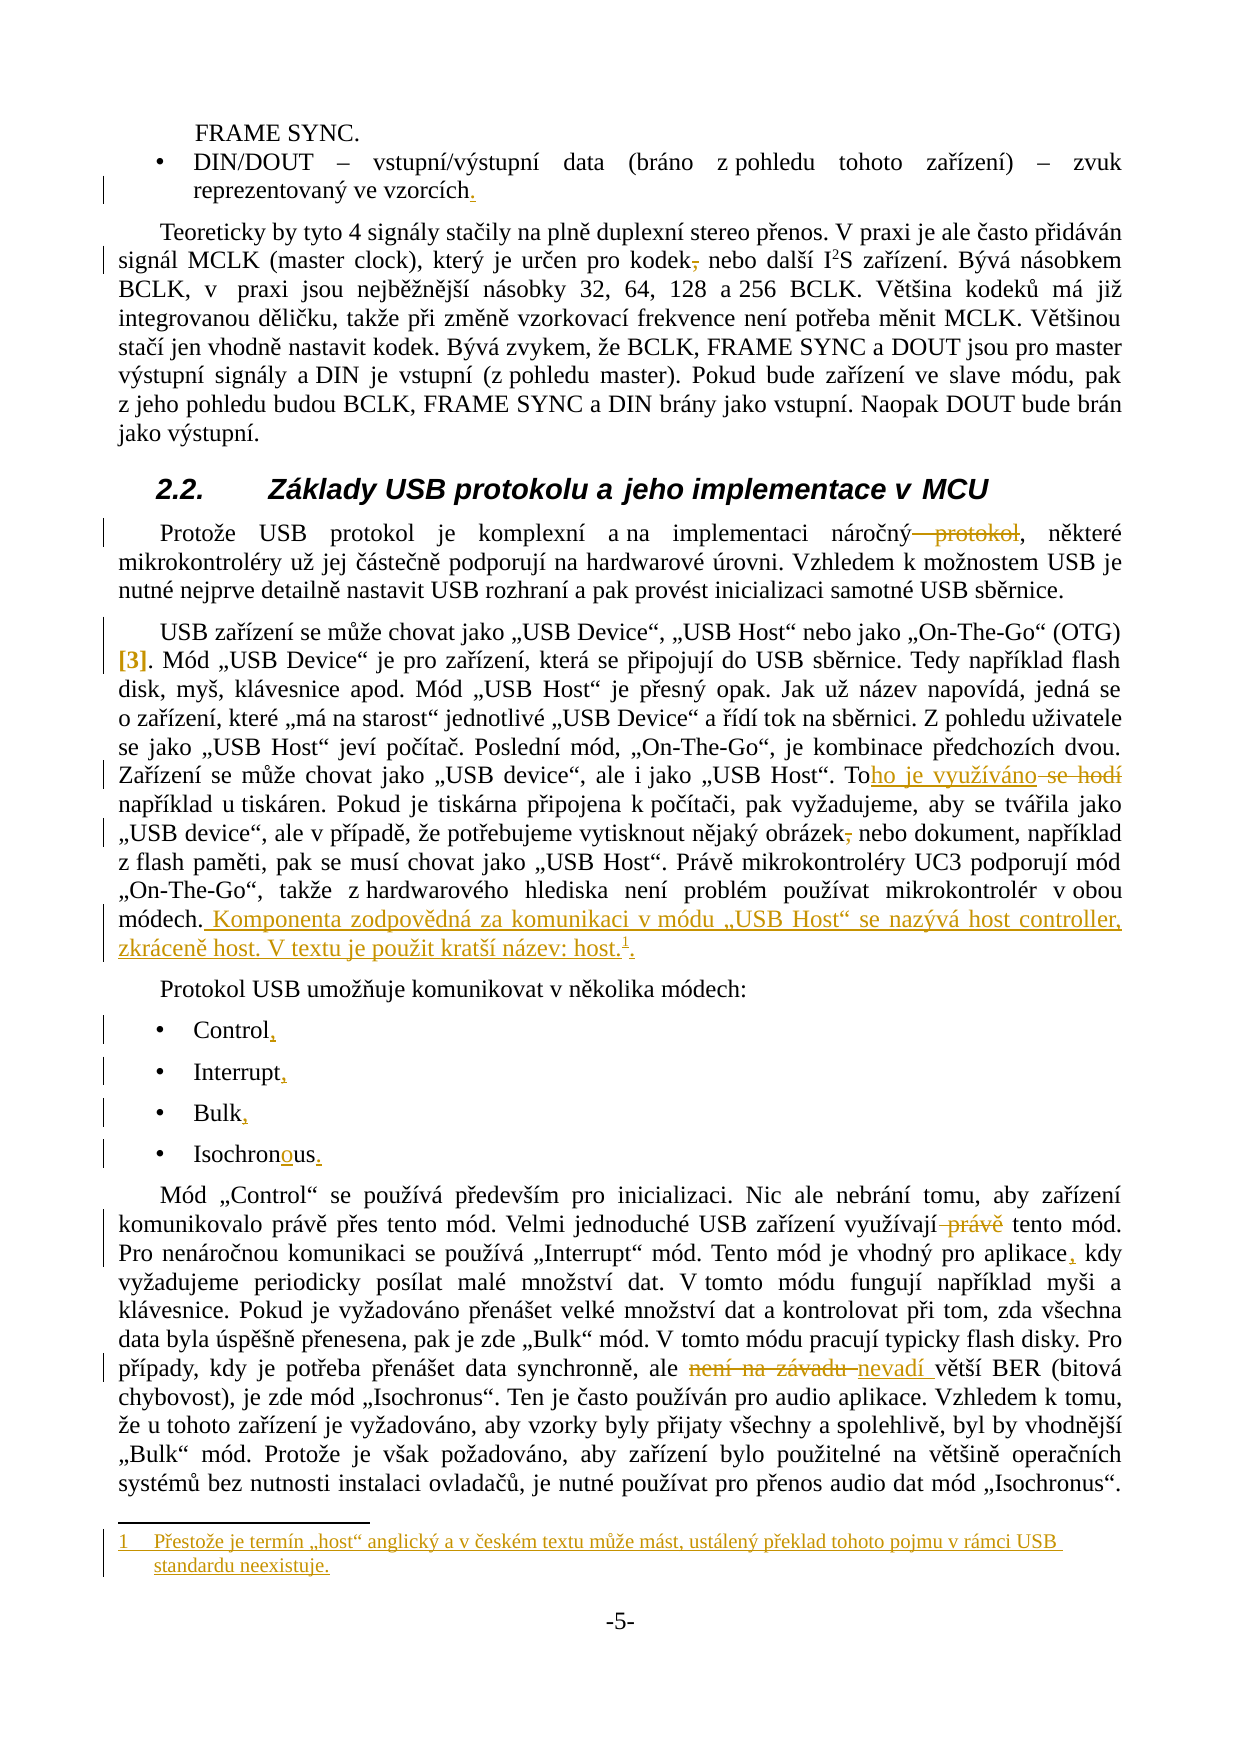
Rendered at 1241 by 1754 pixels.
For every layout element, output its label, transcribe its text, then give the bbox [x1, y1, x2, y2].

text Teoreticky by tyto 4 signály stačily na plně duplexní stereo přenos. V praxi je ale často přidáván signál MCLK (master clock), který je určen pro kodek nebo další I2S zařízení. Bývá násobkem BCLK, v praxi jsou nejběžnější násobky 32, 64, 128 a 256 BCLK. Většina kodeků má již integrovanou děličku, takže při změně vzorkovací frekvence není potřeba měnit MCLK. Většinou stačí jen vhodně nastavit kodek. Bývá zvykem, že BCLK, FRAME SYNC a DOUT jsou pro master výstupní signály a DIN je vstupní (z pohledu master). Pokud bude zařízení ve slave módu, pak z jeho pohledu budou BCLK, FRAME SYNC a DIN brány jako vstupní. Naopak DOUT bude brán jako výstupní. [118, 217, 1122, 447]
list Bulk, [156, 1098, 1122, 1127]
text Mód „Control“ se používá především pro inicializaci. Nic ale nebrání tomu, aby zařízení komunikovalo právě přes tento mód. Velmi jednoduché USB zařízení využívají tento mód. Pro nenáročnou komunikaci se používá „Interrupt“ mód. Tento mód je vhodný pro aplikace, kdy vyžadujeme periodicky posílat malé množství dat. V tomto módu fungují například myši a klávesnice. Pokud je vyžadováno přenášet velké množství dat a kontrolovat při tom, zda všechna data byla úspěšně přenesena, pak je zde „Bulk“ mód. V tomto módu pracují typicky flash disky. Pro případy, kdy je potřeba přenášet data synchronně, ale nevadí větší BER (bitová chybovost), je zde mód „Isochronus“. Ten je často používán pro audio aplikace. Vzhledem k tomu, že u tohoto zařízení je vyžadováno, aby vzorky byly přijaty všechny a spolehlivě, byl by vhodnější „Bulk“ mód. Protože je však požadováno, aby zařízení bylo použitelné na většině operačních systémů bez nutnosti instalaci ovladačů, je nutné používat pro přenos audio dat mód „Isochronus“. [118, 1180, 1122, 1497]
subtitle Základy USB protokolu a jeho implementace v MCU [148, 472, 1122, 505]
text Přestože je termín „host“ anglický a v českém textu může mást, ustálený překlad tohoto pojmu v rámci USB standardu neexistuje. [118, 1529, 1122, 1577]
text Protože USB protokol je komplexní a na implementaci náročný, některé mikrokontroléry už jej částečně podporují na hardwarové úrovni. Vzhledem k možnostem USB je nutné nejprve detailně nastavit USB rozhraní a pak provést inicializaci samotné USB sběrnice. [118, 518, 1122, 604]
text Protokol USB umožňuje komunikovat v několika módech: [118, 974, 1122, 1003]
table_cell FRAME SYNC. [195, 118, 1121, 147]
text USB zařízení se může chovat jako „USB Device“, „USB Host“ nebo jako „On-The-Go“ (OTG) [3]. Mód „USB Device“ je pro zařízení, která se připojují do USB sběrnice. Tedy například flash disk, myš, klávesnice apod. Mód „USB Host“ je přesný opak. Jak už název napovídá, jedná se o zařízení, které „má na starost“ jednotlivé „USB Device“ a řídí tok na sběrnici. Z pohledu uživatele se jako „USB Host“ jeví počítač. Poslední mód, „On-The-Go“, je kombinace předchozích dvou. Zařízení se může chovat jako „USB device“, ale i jako „USB Host“. Toho je využíváno například u tiskáren. Pokud je tiskárna připojena k počítači, pak vyžadujeme, aby se tvářila jako „USB device“, ale v případě, že potřebujeme vytisknout nějaký obrázek nebo dokument, například z flash paměti, pak se musí chovat jako „USB Host“. Právě mikrokontroléry UC3 podporují mód „On-The-Go“, takže z hardwarového hlediska není problém používat mikrokontrolér v obou módech. Komponenta zodpovědná za komunikaci v módu „USB Host“ se nazývá host controller, zkráceně host. V textu je použit kratší název: host.. [118, 617, 1122, 962]
list Control, [156, 1015, 1122, 1044]
list Interrupt, [156, 1057, 1122, 1085]
list DIN/DOUT – vstupní/výstupní data (bráno z pohledu tohoto zařízení) – zvuk reprezentovaný ve vzorcích. [156, 147, 1122, 204]
list Isochronous. [156, 1139, 1122, 1168]
